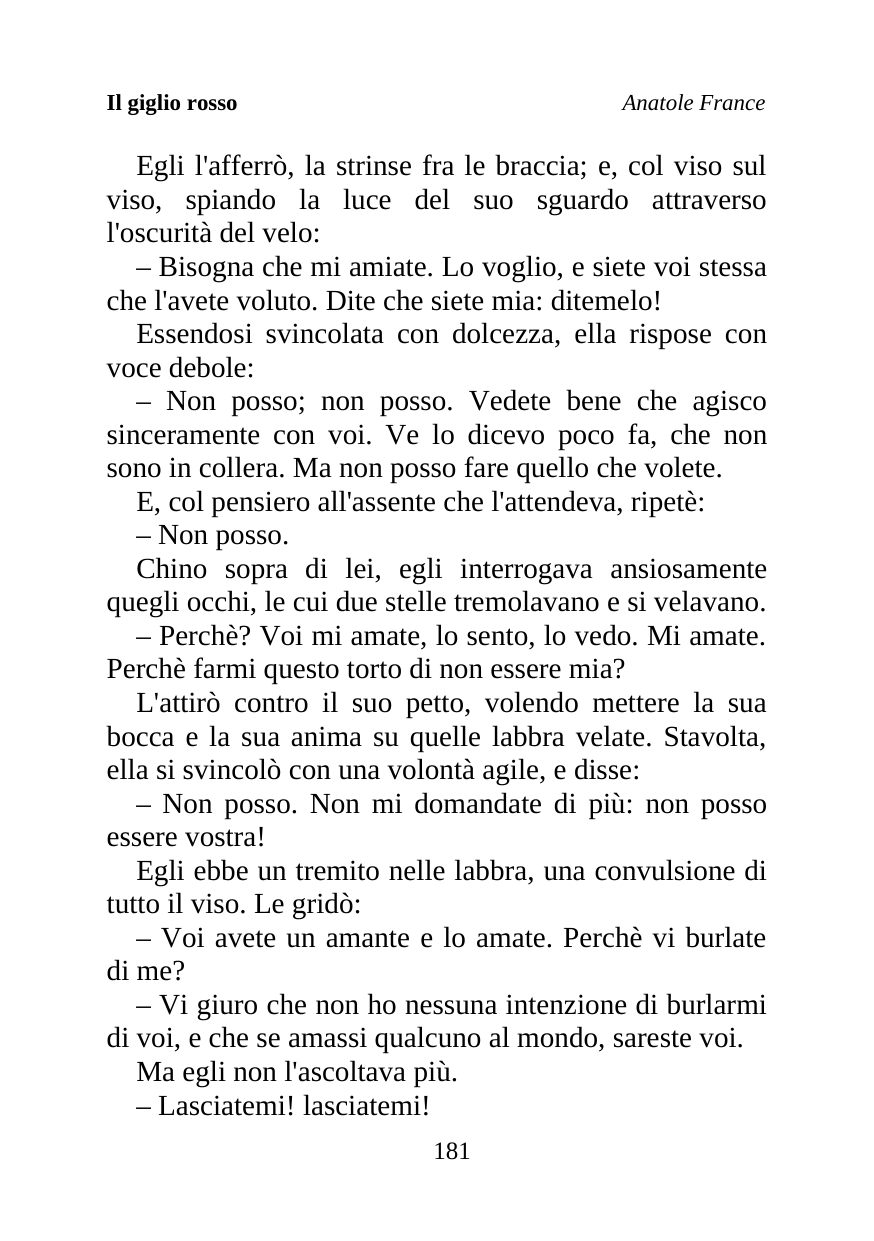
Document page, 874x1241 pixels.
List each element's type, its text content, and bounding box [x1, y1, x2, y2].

text Essendosi svincolata con dolcezza, ella rispose con voce debole: [106, 316, 768, 383]
text – Lasciatemi! lasciatemi! [106, 1088, 768, 1121]
text – Non posso; non posso. Vedete bene che agisco sinceramente con voi. Ve lo dicevo poco fa, che non sono in collera. Ma non posso fare quello che volete. [106, 383, 768, 484]
text E, col pensiero all'assente che l'attendeva, ripetè: [106, 484, 768, 517]
text – Bisogna che mi amiate. Lo voglio, e siete voi stessa che l'avete voluto. Dite che siete mia: ditemelo! [106, 249, 768, 316]
text – Non posso. [106, 517, 768, 551]
text Egli l'afferrò, la strinse fra le braccia; e, col viso sul viso, spiando la luce del suo sguardo attraverso l'oscurità del velo: [106, 148, 768, 249]
text Chino sopra di lei, egli interrogava ansiosamente quegli occhi, le cui due stelle tremolavano e si velavano. [106, 551, 768, 618]
text Egli ebbe un tremito nelle labbra, una convulsione di tutto il viso. Le gridò: [106, 853, 768, 920]
text – Vi giuro che non ho nessuna intenzione di burlarmi di voi, e che se amassi qualcuno al mondo, sareste voi. [106, 987, 768, 1054]
text – Non posso. Non mi domandate di più: non posso essere vostra! [106, 786, 768, 853]
text L'attirò contro il suo petto, volendo mettere la sua bocca e la sua anima su quelle labbra velate. Stavolta, ella si svincolò con una volontà agile, e disse: [106, 685, 768, 786]
text – Voi avete un amante e lo amate. Perchè vi burlate di me? [106, 920, 768, 987]
text – Perchè? Voi mi amate, lo sento, lo vedo. Mi amate. Perchè farmi questo torto di non essere mia? [106, 618, 768, 685]
text Ma egli non l'ascoltava più. [106, 1054, 768, 1088]
